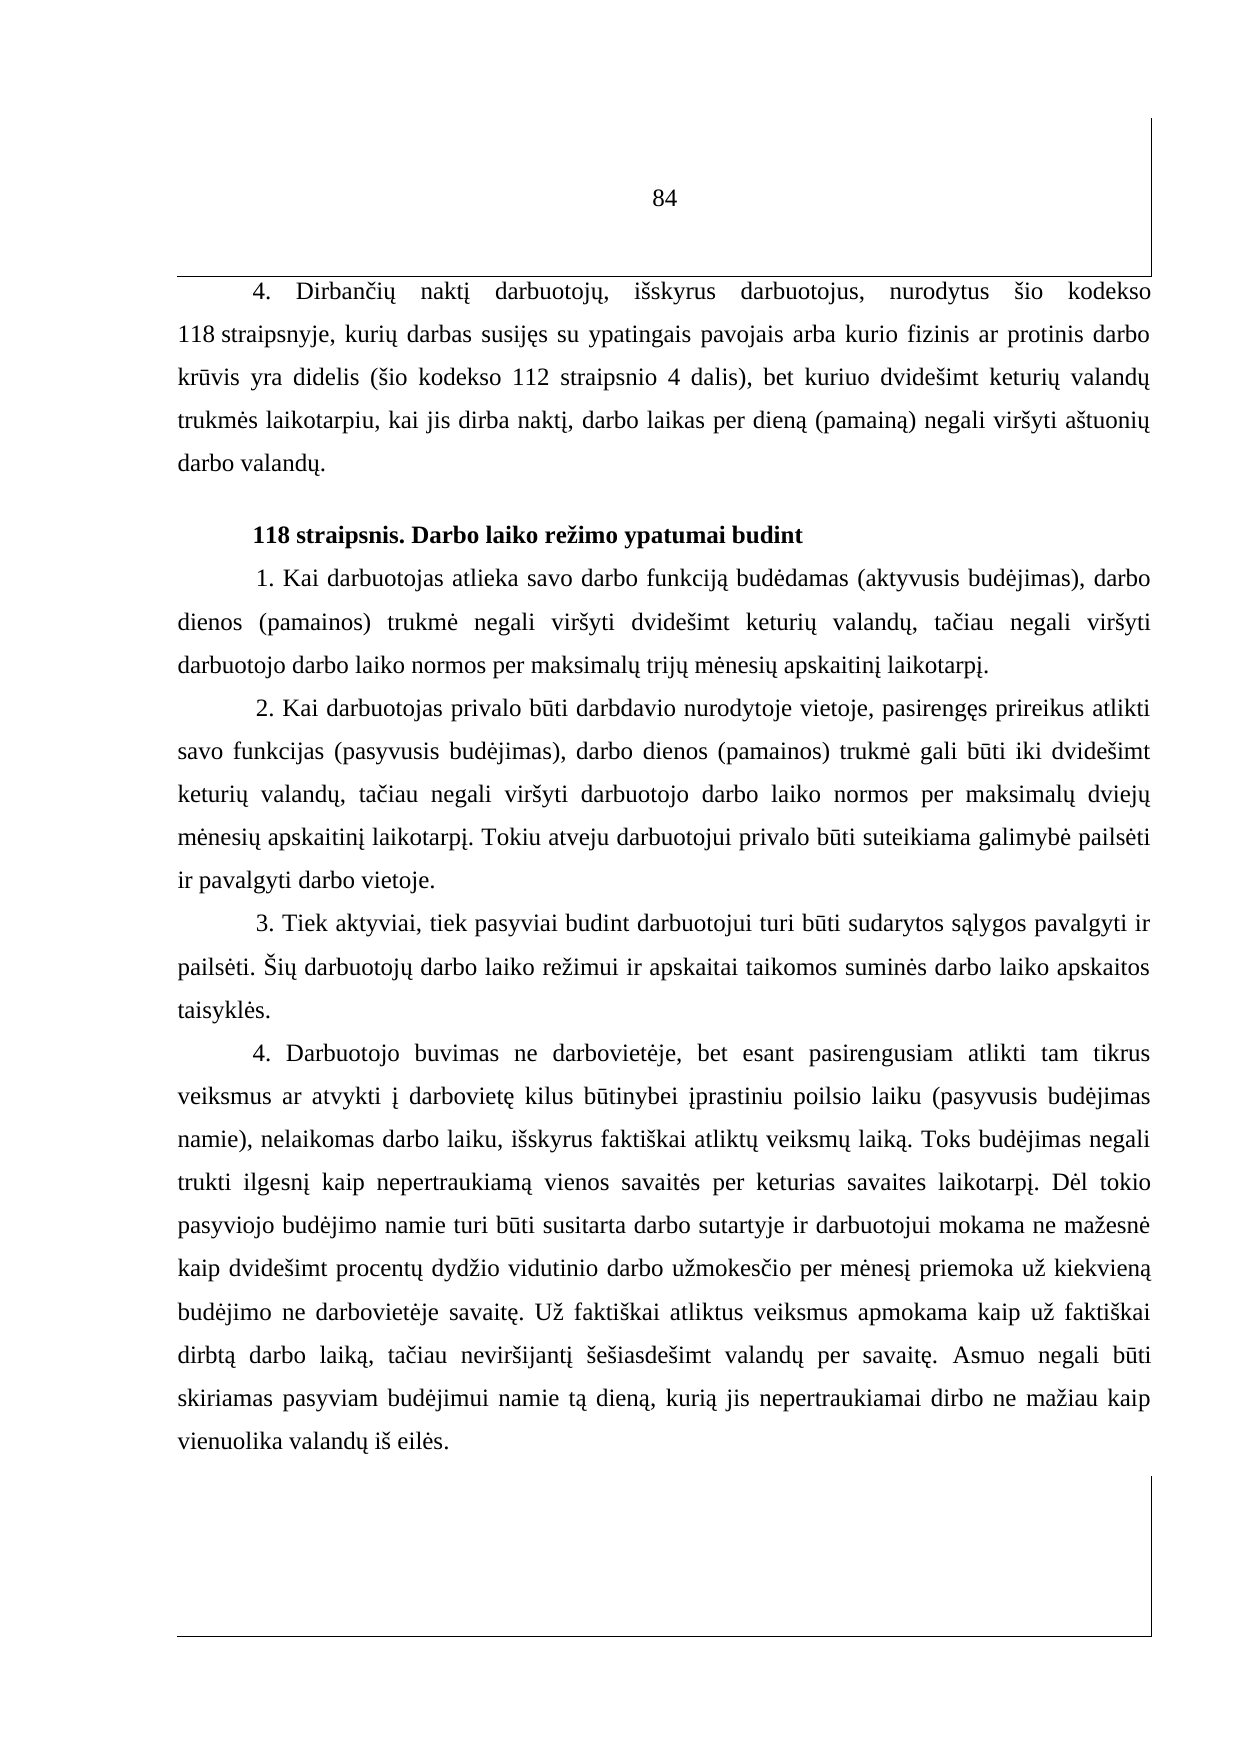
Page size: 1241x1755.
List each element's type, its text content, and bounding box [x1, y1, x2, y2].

text 1. Kai darbuotojas atlieka savo darbo funkciją budėdamas (aktyvusis budėjimas), darbo dienos (pamainos) trukmė negali viršyti dvidešimt keturių valandų, tačiau negali viršyti darbuotojo darbo laiko normos per maksimalų trijų mėnesių apskaitinį laikotarpį. [177, 563, 1152, 678]
text 4. Dirbančių naktį darbuotojų, išskyrus darbuotojus, nurodytus šio kodekso 118 straipsnyje, kurių darbas susijęs su ypatingais pavojais arba kurio fizinis ar protinis darbo krūvis yra didelis (šio kodekso 112 straipsnio 4 dalis), bet kuriuo dvidešimt keturių valandų trukmės laikotarpiu, kai jis dirba naktį, darbo laikas per dieną (pamainą) negali viršyti aštuonių darbo valandų. [177, 276, 1152, 477]
text 4. Darbuotojo buvimas ne darbovietėje, bet esant pasirengusiam atlikti tam tikrus veiksmus ar atvykti į darbovietę kilus būtinybei įprastiniu poilsio laiku (pasyvusis budėjimas namie), nelaikomas darbo laiku, išskyrus faktiškai atliktų veiksmų laiką. Toks budėjimas negali trukti ilgesnį kaip nepertraukiamą vienos savaitės per keturias savaites laikotarpį. Dėl tokio pasyviojo budėjimo namie turi būti susitarta darbo sutartyje ir darbuotojui mokama ne mažesnė kaip dvidešimt procentų dydžio vidutinio darbo užmokesčio per mėnesį priemoka už kiekvieną budėjimo ne darbovietėje savaitę. Už faktiškai atliktus veiksmus apmokama kaip už faktiškai dirbtą darbo laiką, tačiau neviršijantį šešiasdešimt valandų per savaitę. Asmuo negali būti skiriamas pasyviam budėjimui namie tą dieną, kurią jis nepertraukiamai dirbo ne mažiau kaip vienuolika valandų iš eilės. [177, 1038, 1152, 1455]
subtitle 118 straipsnis. Darbo laiko režimo ypatumai budint [177, 520, 1152, 549]
text 2. Kai darbuotojas privalo būti darbdavio nurodytoje vietoje, pasirengęs prireikus atlikti savo funkcijas (pasyvusis budėjimas), darbo dienos (pamainos) trukmė gali būti iki dvidešimt keturių valandų, tačiau negali viršyti darbuotojo darbo laiko normos per maksimalų dviejų mėnesių apskaitinį laikotarpį. Tokiu atveju darbuotojui privalo būti suteikiama galimybė pailsėti ir pavalgyti darbo vietoje. [177, 693, 1152, 894]
text 3. Tiek aktyviai, tiek pasyviai budint darbuotojui turi būti sudarytos sąlygos pavalgyti ir pailsėti. Šių darbuotojų darbo laiko režimui ir apskaitai taikomos suminės darbo laiko apskaitos taisyklės. [177, 908, 1152, 1023]
